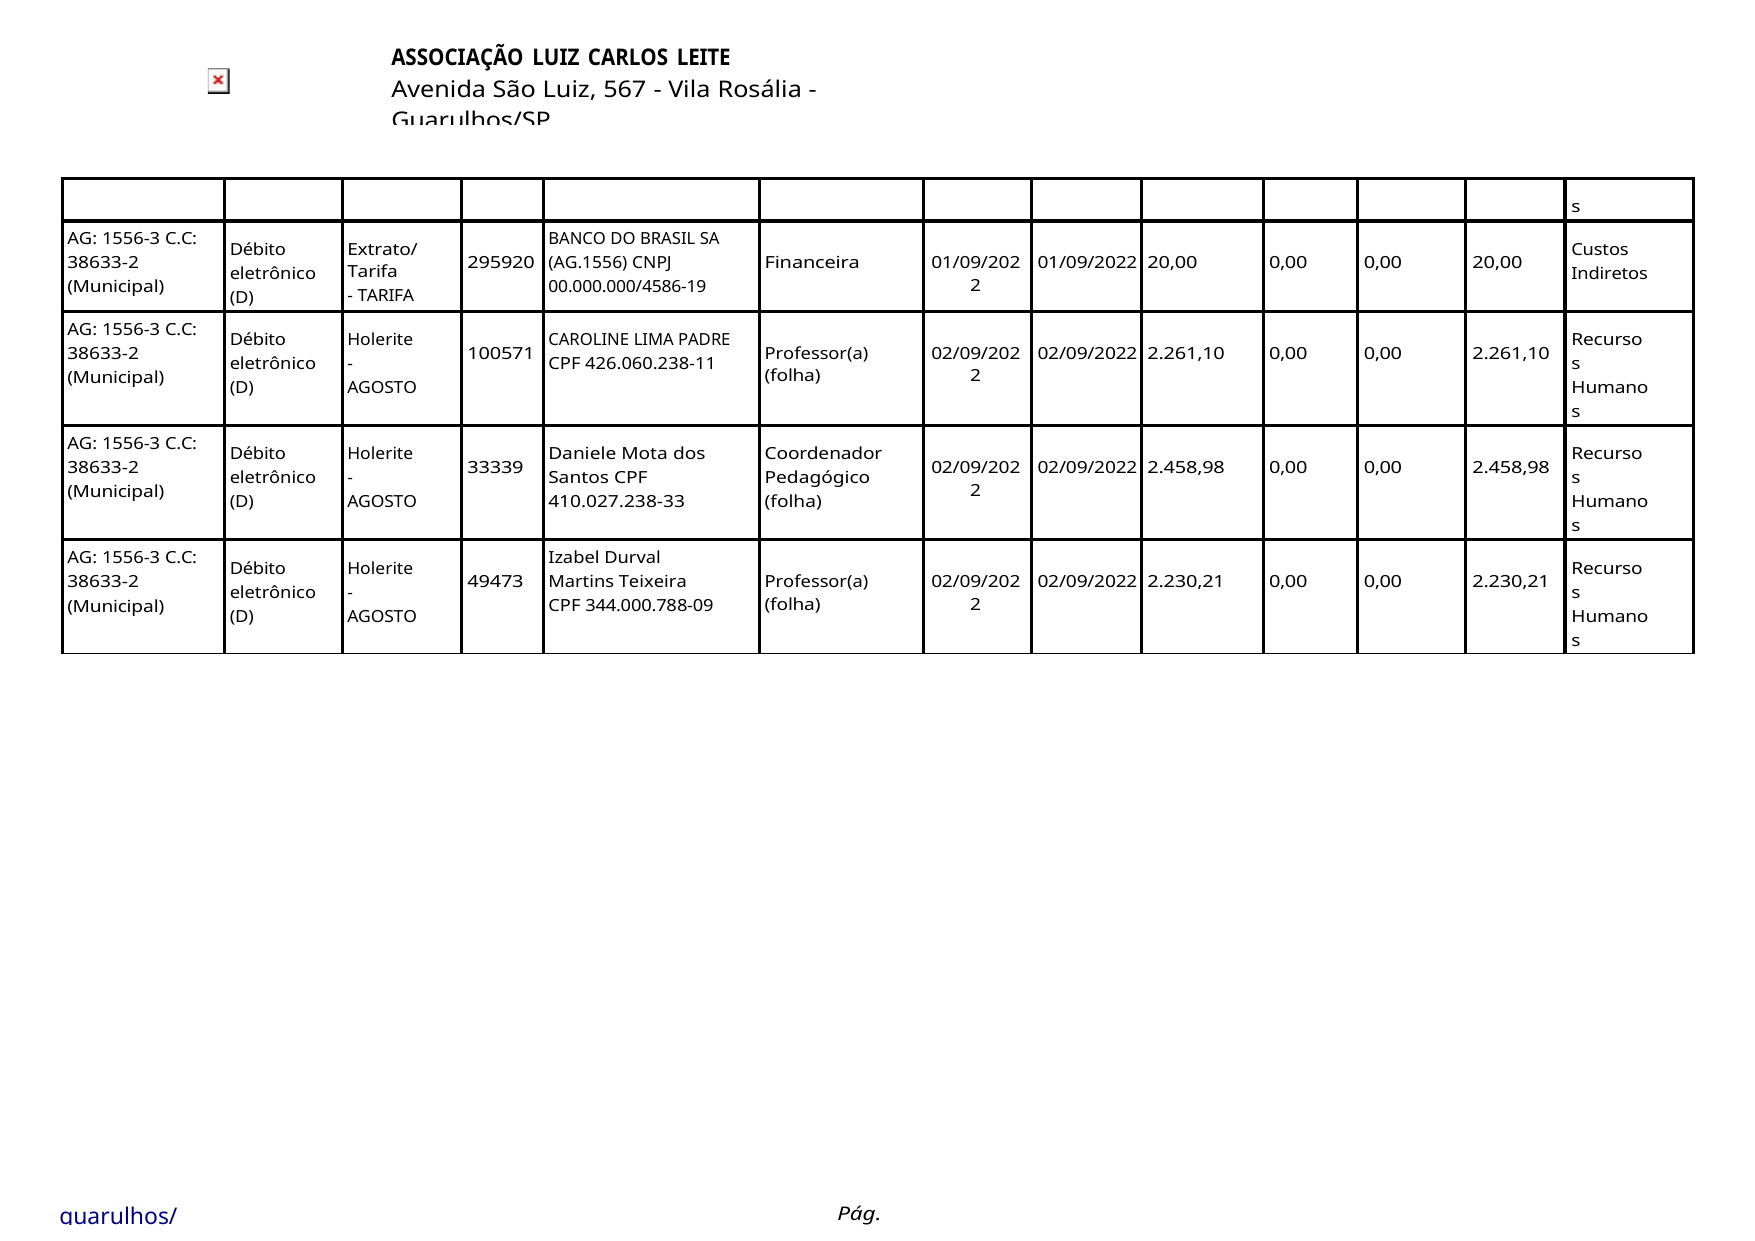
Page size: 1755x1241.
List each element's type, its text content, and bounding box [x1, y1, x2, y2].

table_cell AG: 1556-3 C.C: 38633-2 (Municipal) [64, 427, 223, 538]
table_cell [463, 180, 542, 219]
table_cell [761, 180, 922, 219]
table_cell CAROLINE LIMA PADRE CPF 426.060.238-11 [545, 313, 758, 424]
table_cell 01/09/2022 [925, 223, 1030, 309]
table_cell Izabel Durval Martins Teixeira CPF 344.000.788-09 [545, 541, 758, 653]
table_cell 20,00 [1143, 223, 1262, 309]
table_cell 0,00 [1265, 541, 1356, 653]
table_cell 2.230,21 [1467, 541, 1563, 653]
table_cell [1265, 180, 1356, 219]
table_cell [1033, 180, 1140, 219]
table_cell [1359, 180, 1464, 219]
table_cell Custos Indiretos [1567, 223, 1692, 309]
table_cell Débito eletrônico (D) [226, 427, 341, 538]
table_cell 2.458,98 [1467, 427, 1563, 538]
table_cell Holerite - AGOSTO [344, 313, 460, 424]
table_cell Débito eletrônico (D) [226, 313, 341, 424]
table_cell 33339 [463, 427, 542, 538]
table_cell [1467, 180, 1563, 219]
table_cell Extrato/Tarifa - TARIFA [344, 223, 460, 309]
table_cell 02/09/2022 [1033, 541, 1140, 653]
table_cell 02/09/2022 [925, 313, 1030, 424]
table_cell 0,00 [1265, 223, 1356, 309]
table_cell Professor(a) (folha) [761, 313, 922, 424]
table_cell 02/09/2022 [925, 541, 1030, 653]
table_cell 0,00 [1359, 313, 1464, 424]
table_cell 01/09/2022 [1033, 223, 1140, 309]
table_cell Daniele Mota dos Santos CPF 410.027.238-33 [545, 427, 758, 538]
table_cell AG: 1556-3 C.C: 38633-2 (Municipal) [64, 541, 223, 653]
table_cell [1143, 180, 1262, 219]
table_cell [64, 180, 223, 219]
table_cell [344, 180, 460, 219]
table_cell Débito eletrônico (D) [226, 541, 341, 653]
table_cell 20,00 [1467, 223, 1563, 309]
table_cell Débito eletrônico (D) [226, 223, 341, 309]
table_cell 0,00 [1265, 313, 1356, 424]
table_cell Recursos Humanos [1567, 541, 1692, 653]
table_cell 2.458,98 [1143, 427, 1262, 538]
table_cell 0,00 [1359, 541, 1464, 653]
table_cell 0,00 [1265, 427, 1356, 538]
table_cell BANCO DO BRASIL SA (AG.1556) CNPJ 00.000.000/4586-19 [545, 223, 758, 309]
table_cell AG: 1556-3 C.C: 38633-2 (Municipal) [64, 313, 223, 424]
table_cell Professor(a) (folha) [761, 541, 922, 653]
table_cell Holerite - AGOSTO [344, 427, 460, 538]
table_cell Recursos Humanos [1567, 313, 1692, 424]
table_cell 02/09/2022 [1033, 427, 1140, 538]
table_cell 100571 [463, 313, 542, 424]
table_cell [226, 180, 341, 219]
table_cell [545, 180, 758, 219]
table_cell 2.261,10 [1467, 313, 1563, 424]
table_cell Recursos Humanos [1567, 427, 1692, 538]
table_cell 2.261,10 [1143, 313, 1262, 424]
table_cell 0,00 [1359, 427, 1464, 538]
table_cell Coordenador Pedagógico (folha) [761, 427, 922, 538]
table_cell AG: 1556-3 C.C: 38633-2 (Municipal) [64, 223, 223, 309]
table_cell 2.230,21 [1143, 541, 1262, 653]
table_cell 02/09/2022 [925, 427, 1030, 538]
table_cell s [1567, 180, 1692, 219]
table_cell 295920 [463, 223, 542, 309]
table_cell 0,00 [1359, 223, 1464, 309]
table_cell [925, 180, 1030, 219]
table_cell 49473 [463, 541, 542, 653]
table_cell Holerite - AGOSTO [344, 541, 460, 653]
table_cell 02/09/2022 [1033, 313, 1140, 424]
table_cell Financeira [761, 223, 922, 309]
